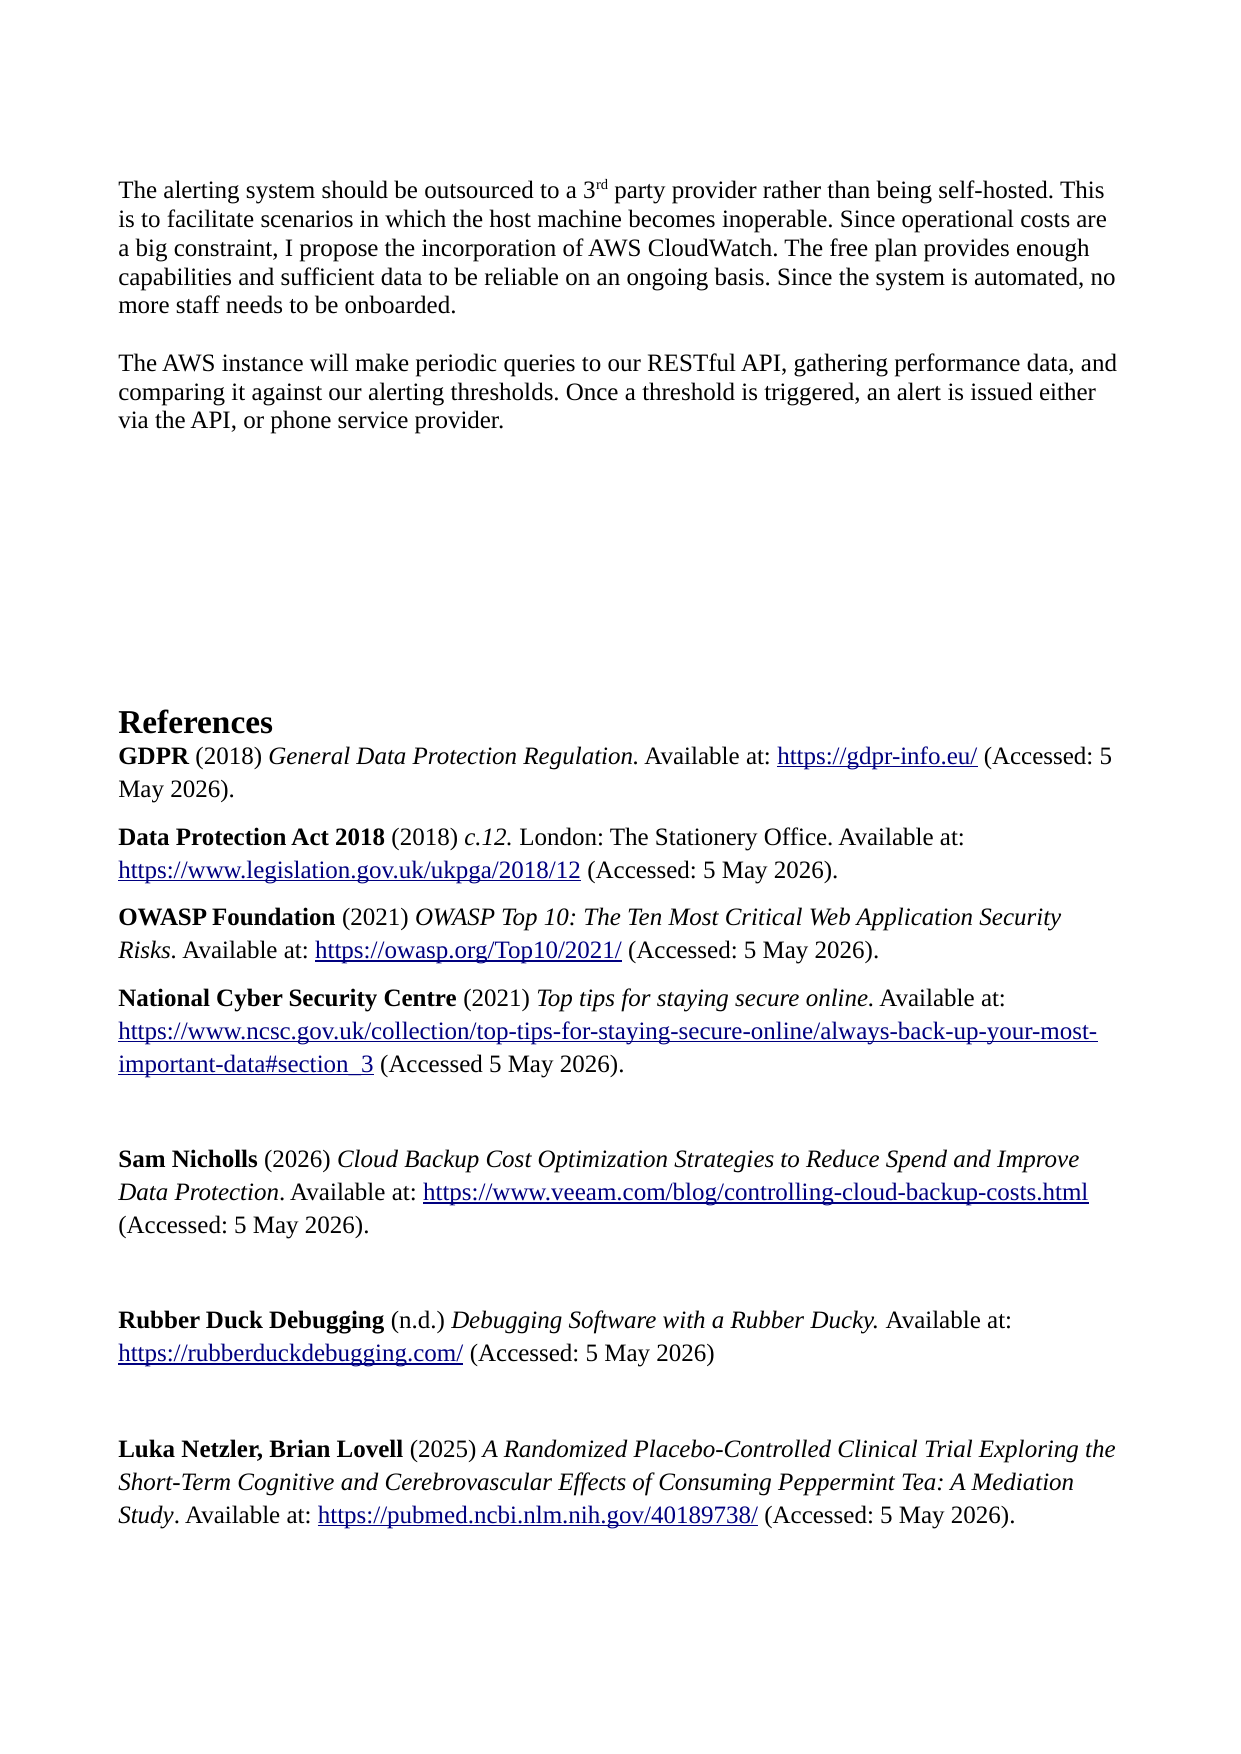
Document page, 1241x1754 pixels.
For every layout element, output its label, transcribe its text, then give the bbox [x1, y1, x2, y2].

text The AWS instance will make periodic queries to our RESTful API, gathering performance data, and comparing it against our alerting thresholds. Once a threshold is triggered, an alert is issued either via the API, or phone service provider. [118, 348, 1122, 434]
text OWASP Foundation (2021) OWASP Top 10: The Ten Most Critical Web Application Security Risks. Available at: https://owasp.org/Top10/2021/ (Accessed: 5 May 2026). [118, 902, 1122, 964]
text Rubber Duck Debugging (n.d.) Debugging Software with a Rubber Ducky. Available at: https://rubberduckdebugging.com/ (Accessed: 5 May 2026) [118, 1305, 1122, 1367]
text The alerting system should be outsourced to a 3rd party provider rather than being self-hosted. This is to facilitate scenarios in which the host machine becomes inoperable. Since operational costs are a big constraint, I propose the incorporation of AWS CloudWatch. The free plan provides enough capabilities and sufficient data to be reliable on an ongoing basis. Since the system is automated, no more staff needs to be onboarded. [118, 176, 1122, 319]
text Luka Netzler, Brian Lovell (2025) A Randomized Placebo-Controlled Clinical Trial Exploring the Short-Term Cognitive and Cerebrovascular Effects of Consuming Peppermint Tea: A Mediation Study. Available at: https://pubmed.ncbi.nlm.nih.gov/40189738/ (Accessed: 5 May 2026). [118, 1434, 1122, 1528]
text Sam Nicholls (2026) Cloud Backup Cost Optimization Strategies to Reduce Spend and Improve Data Protection. Available at: https://www.veeam.com/blog/controlling-cloud-backup-costs.html (Accessed: 5 May 2026). [118, 1144, 1122, 1239]
text National Cyber Security Centre (2021) Top tips for staying secure online. Available at: https://www.ncsc.gov.uk/collection/top-tips-for-staying-secure-online/always-back-up-your-most-important-data#section_3 (Accessed 5 May 2026). [118, 983, 1122, 1078]
text References [118, 703, 1122, 741]
text Data Protection Act 2018 (2018) c.12. London: The Stationery Office. Available at: https://www.legislation.gov.uk/ukpga/2018/12 (Accessed: 5 May 2026). [118, 822, 1122, 883]
text GDPR (2018) General Data Protection Regulation. Available at: https://gdpr-info.eu/ (Accessed: 5 May 2026). [118, 741, 1122, 803]
